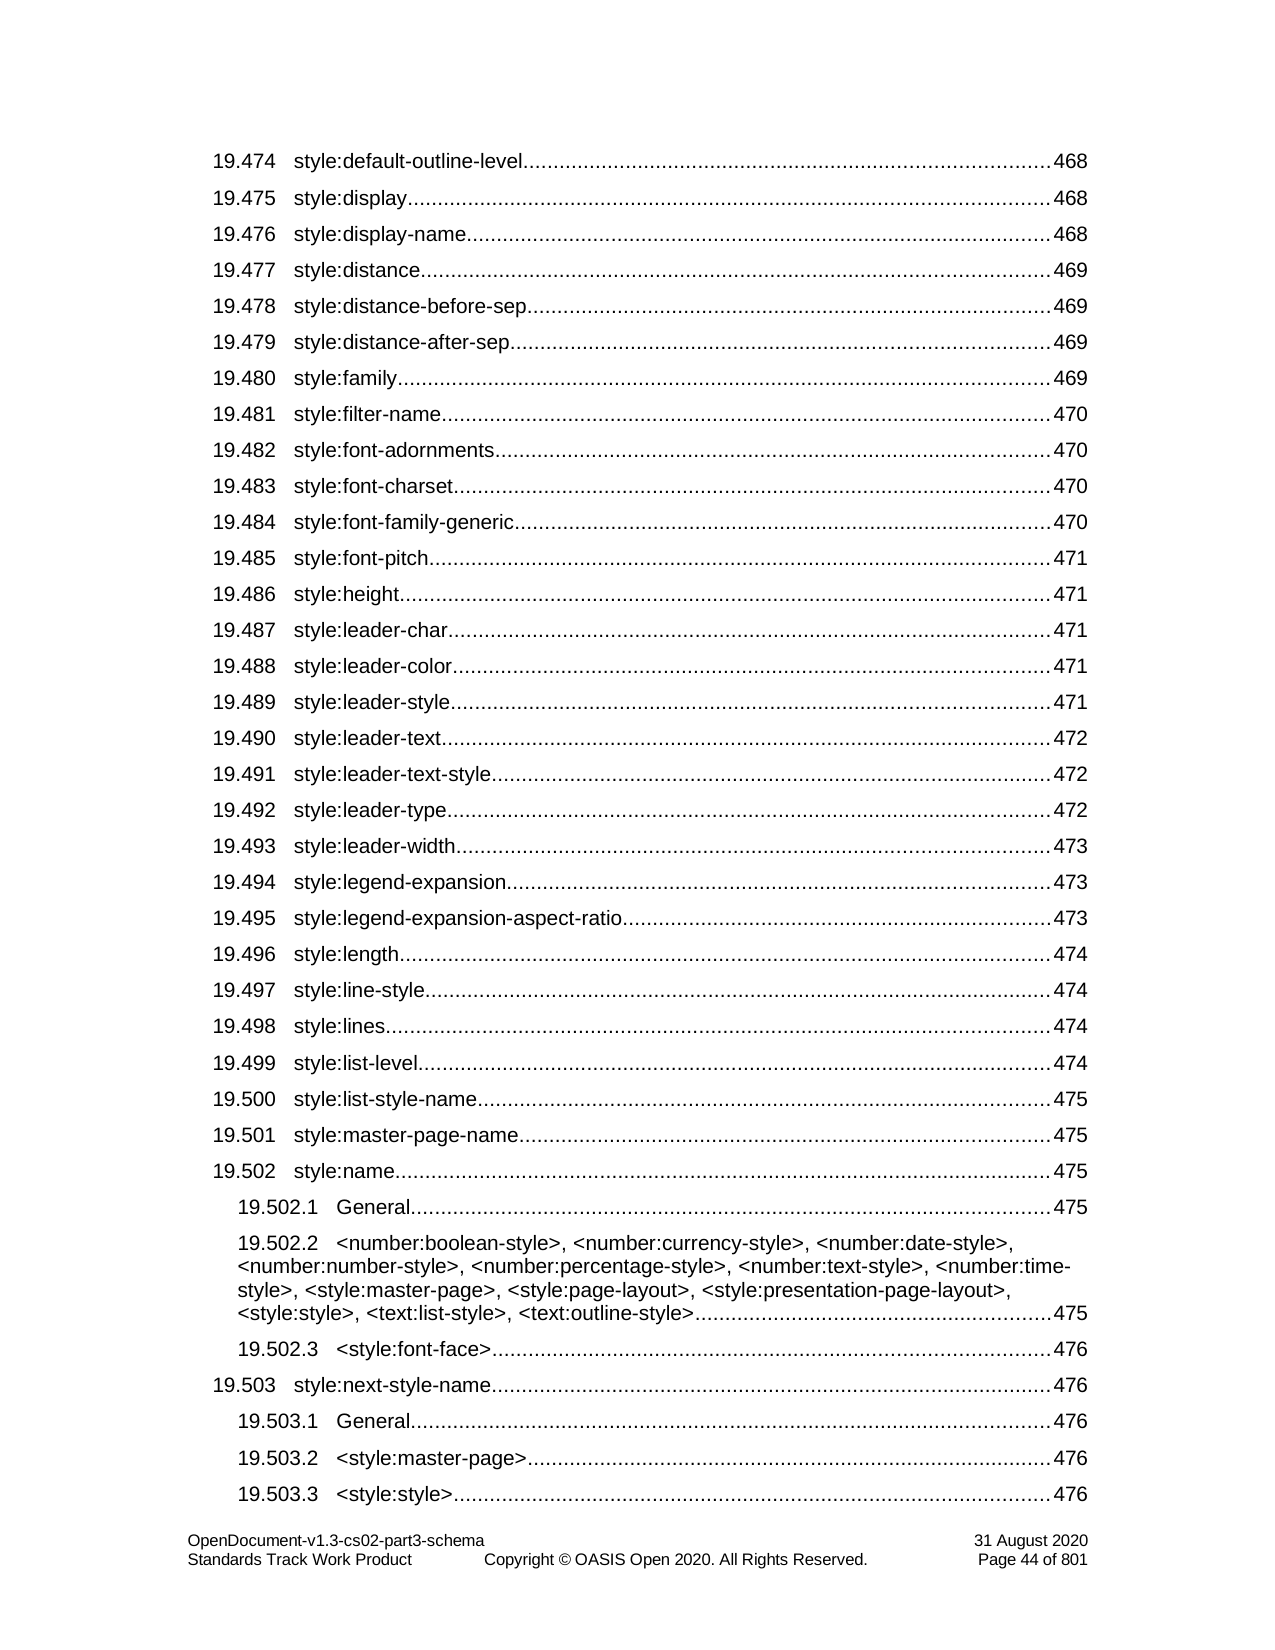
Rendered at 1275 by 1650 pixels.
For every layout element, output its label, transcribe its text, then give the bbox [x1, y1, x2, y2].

text 19.478 style:distance-before-sep 469 [212, 294, 1088, 318]
text 19.501 style:master-page-name 475 [212, 1123, 1088, 1147]
text 19.481 style:filter-name 470 [212, 402, 1088, 426]
text 19.486 style:height 471 [212, 582, 1088, 606]
text 19.487 style:leader-char 471 [212, 618, 1088, 642]
text 19.488 style:leader-color 471 [212, 654, 1088, 678]
text 19.490 style:leader-text 472 [212, 727, 1088, 750]
text 19.492 style:leader-type 472 [212, 799, 1088, 822]
text 19.502.1 General 475 [237, 1195, 1088, 1219]
text 19.480 style:family 469 [212, 366, 1088, 390]
text 19.502.3 <style:font-face> 476 [237, 1338, 1088, 1361]
text 19.485 style:font-pitch 471 [212, 546, 1088, 570]
text 19.477 style:distance 469 [212, 258, 1088, 282]
text 19.491 style:leader-text-style 472 [212, 763, 1088, 786]
text 19.489 style:leader-style 471 [212, 691, 1088, 714]
text 19.484 style:font-family-generic 470 [212, 510, 1088, 534]
text 19.500 style:list-style-name 475 [212, 1087, 1088, 1111]
text 19.502 style:name 475 [212, 1159, 1088, 1183]
text 19.503 style:next-style-name 476 [212, 1374, 1088, 1397]
text 19.495 style:legend-expansion-aspect-ratio 473 [212, 907, 1088, 930]
text 19.493 style:leader-width 473 [212, 835, 1088, 858]
text 19.483 style:font-charset 470 [212, 474, 1088, 498]
text 19.479 style:distance-after-sep 469 [212, 330, 1088, 354]
text 19.503.3 <style:style> 476 [237, 1482, 1088, 1506]
text 19.499 style:list-level 474 [212, 1051, 1088, 1074]
text 19.494 style:legend-expansion 473 [212, 871, 1088, 894]
text 19.502.2 <number:boolean-style>, <number:currency-style>, <number:date-style>, <number:number-style>, <number:percentage-style>, <number:text-style>, <number:time-style>, <style:master-page>, <style:page-layout>, <style:presentation-page-layout>, <style:style>, <text:list-style>, <text:outline-style> 475 [237, 1231, 1088, 1325]
text 19.503.1 General 476 [237, 1410, 1088, 1433]
text 19.476 style:display-name 468 [212, 222, 1088, 246]
text 19.498 style:lines 474 [212, 1015, 1088, 1038]
text 19.503.2 <style:master-page> 476 [237, 1446, 1088, 1469]
text 19.496 style:length 474 [212, 943, 1088, 966]
text 19.497 style:line-style 474 [212, 979, 1088, 1002]
text 19.474 style:default-outline-level 468 [212, 150, 1088, 173]
text 19.482 style:font-adornments 470 [212, 438, 1088, 462]
text 19.475 style:display 468 [212, 186, 1088, 209]
